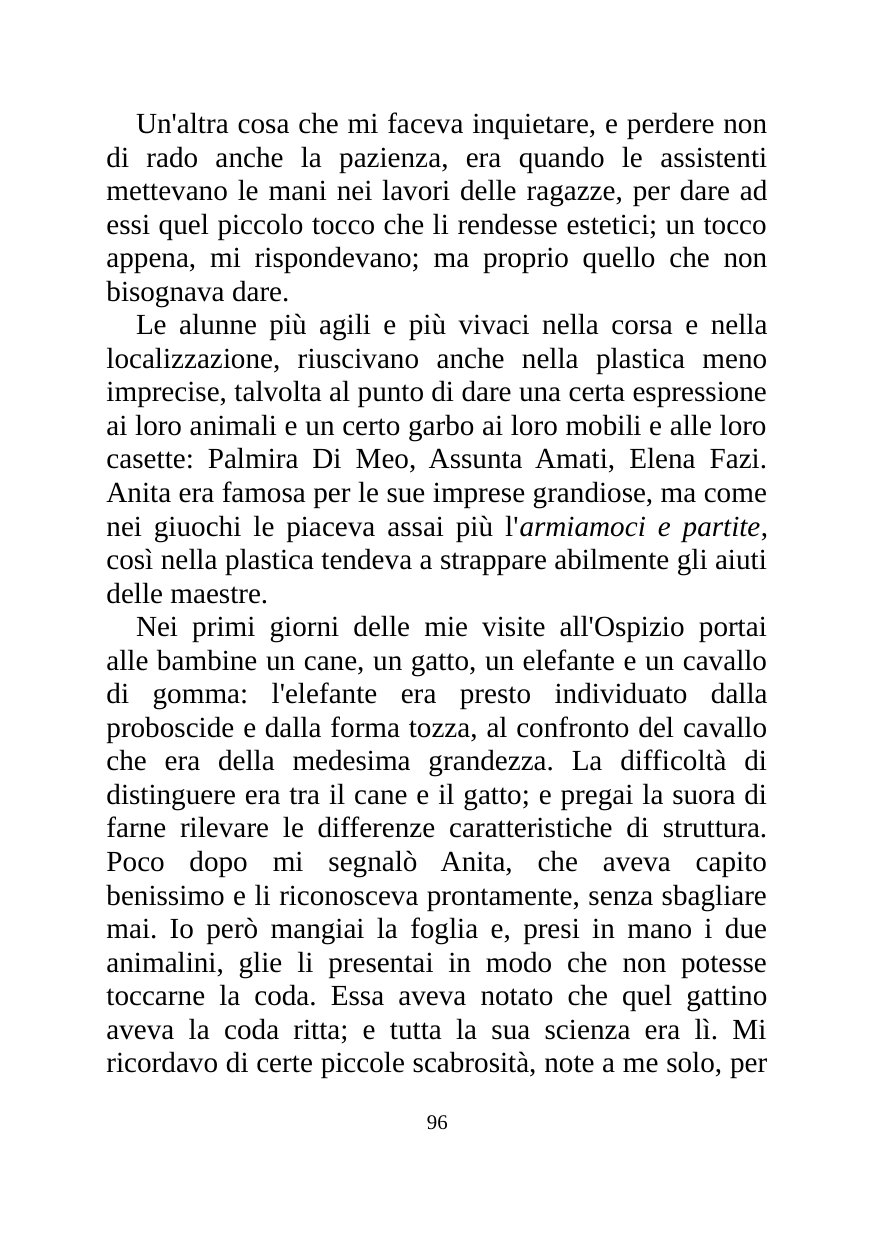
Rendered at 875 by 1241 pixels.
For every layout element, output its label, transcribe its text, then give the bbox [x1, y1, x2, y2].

text Le alunne più agili e più vivaci nella corsa e nella localizzazione, riuscivano anche nella plastica meno imprecise, talvolta al punto di dare una certa espressione ai loro animali e un certo garbo ai loro mobili e alle loro casette: Palmira Di Meo, Assunta Amati, Elena Fazi. Anita era famosa per le sue imprese grandiose, ma come nei giuochi le piaceva assai più l'armiamoci e partite, così nella plastica tendeva a strappare abilmente gli aiuti delle maestre. [106, 307, 768, 609]
text Un'altra cosa che mi faceva inquietare, e perdere non di rado anche la pazienza, era quando le assistenti mettevano le mani nei lavori delle ragazze, per dare ad essi quel piccolo tocco che li rendesse estetici; un tocco appena, mi rispondevano; ma proprio quello che non bisognava dare. [106, 106, 768, 307]
text Nei primi giorni delle mie visite all'Ospizio portai alle bambine un cane, un gatto, un elefante e un cavallo di gomma: l'elefante era presto individuato dalla proboscide e dalla forma tozza, al confronto del cavallo che era della medesima grandezza. La difficoltà di distinguere era tra il cane e il gatto; e pregai la suora di farne rilevare le differenze caratteristiche di struttura. Poco dopo mi segnalò Anita, che aveva capito benissimo e li riconosceva prontamente, senza sbagliare mai. Io però mangiai la foglia e, presi in mano i due animalini, glie li presentai in modo che non potesse toccarne la coda. Essa aveva notato che quel gattino aveva la coda ritta; e tutta la sua scienza era lì. Mi ricordavo di certe piccole scabrosità, note a me solo, per [106, 609, 768, 1079]
